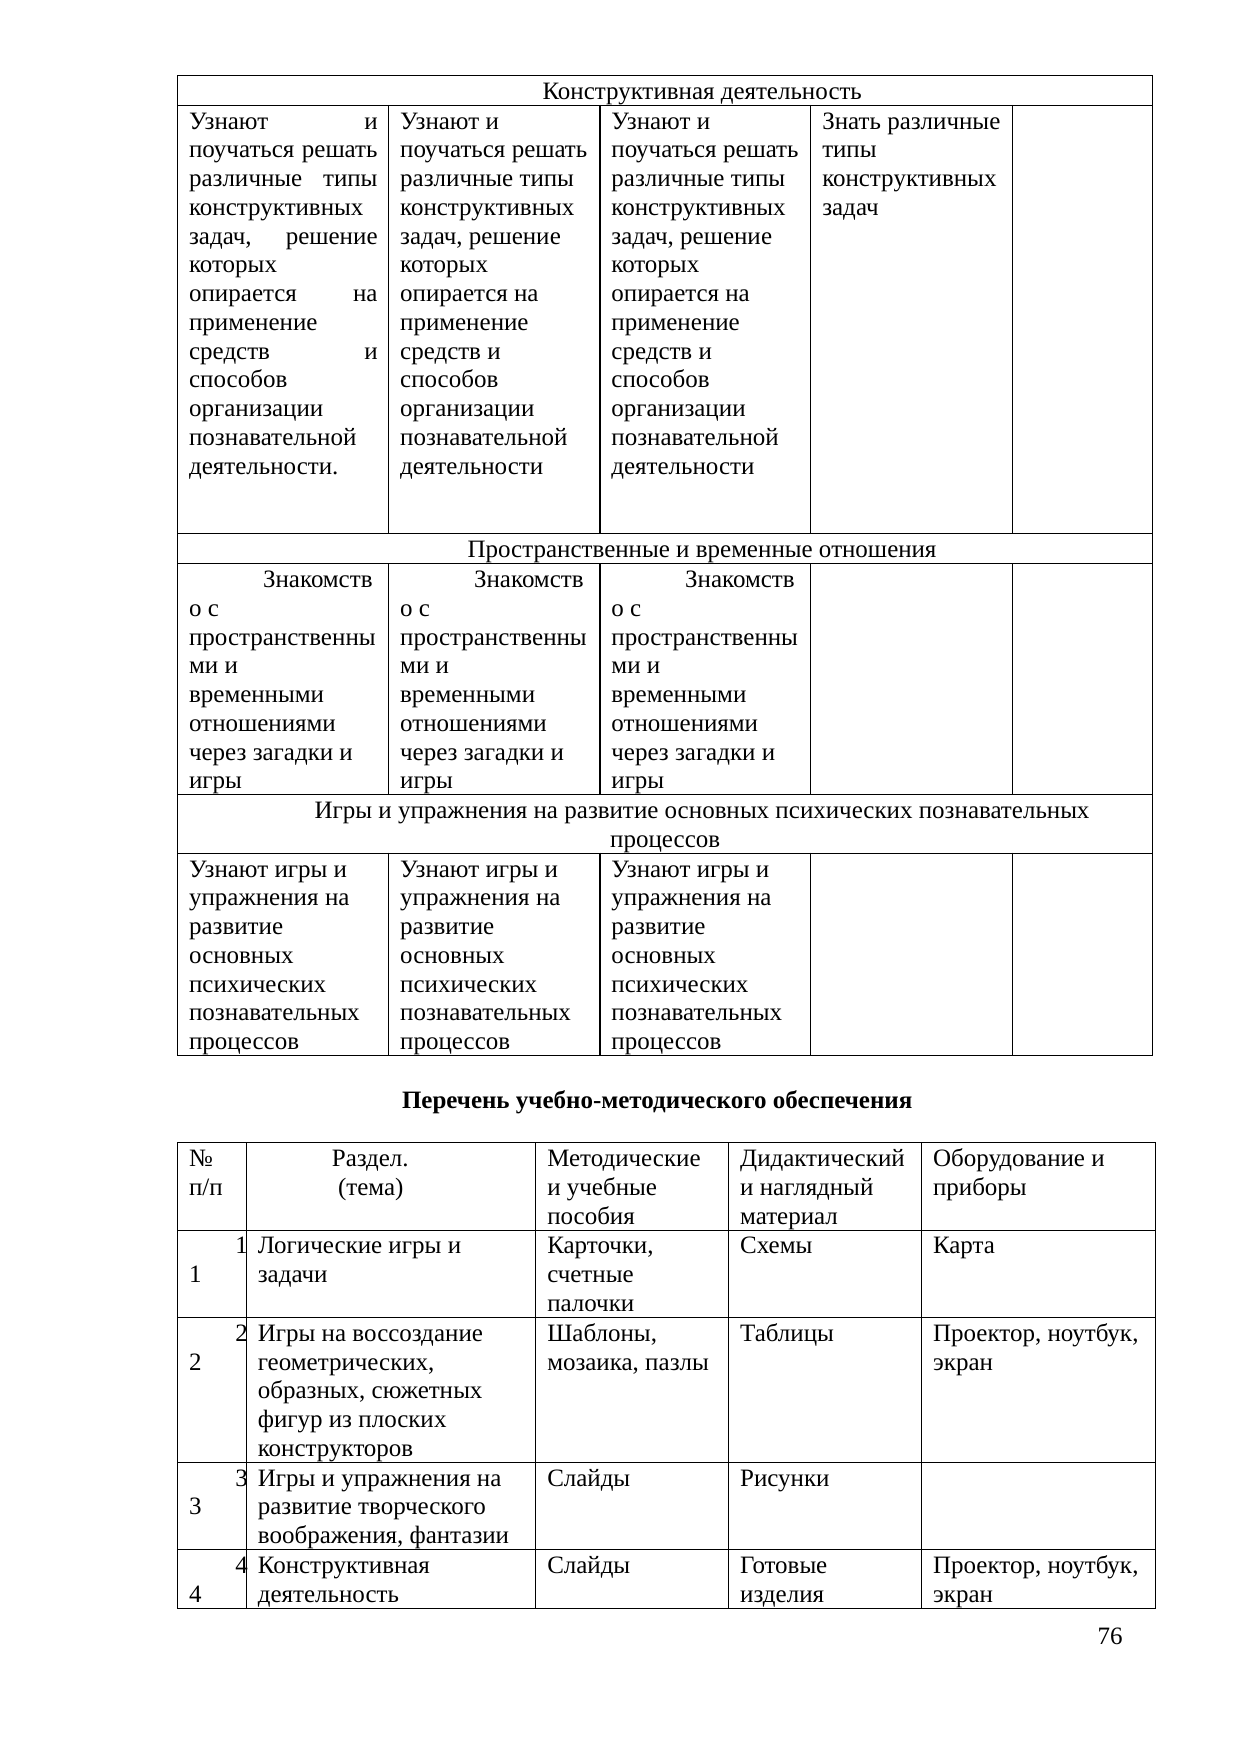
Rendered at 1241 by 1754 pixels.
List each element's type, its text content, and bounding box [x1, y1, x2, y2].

table_cell Слайды [536, 1550, 728, 1607]
table_cell Таблицы [729, 1318, 921, 1462]
table_cell Проектор, ноутбук, экран [922, 1318, 1155, 1462]
table_cell 22 [178, 1318, 246, 1462]
table_cell Игры и упражнения на развитие основных психических познавательных процессов [178, 795, 1152, 853]
table_header № п/п [178, 1143, 246, 1229]
table_cell Узнают и поучаться решать различные типы конструктивных задач, решение которых опирается на применение средств и способов организации познавательной деятельности [389, 106, 599, 533]
table_cell Игры на воссоздание геометрических, образных, сюжетных фигур из плоских конструкторов [247, 1318, 535, 1462]
table_cell Знакомство с пространственными и временными отношениями через загадки и игры [178, 564, 388, 794]
table_cell Проектор, ноутбук, экран [922, 1550, 1155, 1607]
table_cell Знать различные типы конструктивных задач [811, 106, 1012, 533]
table_cell [922, 1463, 1155, 1549]
table_cell Логические игры и задачи [247, 1231, 535, 1317]
table_cell Игры и упражнения на развитие творческого воображения, фантазии [247, 1463, 535, 1549]
table_cell Конструктивная деятельность [247, 1550, 535, 1607]
table_cell Готовые изделия [729, 1550, 921, 1607]
table_cell 11 [178, 1231, 246, 1317]
table_cell Схемы [729, 1231, 921, 1317]
table_cell Слайды [536, 1463, 728, 1549]
table_cell Пространственные и временные отношения [178, 534, 1152, 563]
table_header Дидактический и наглядный материал [729, 1143, 921, 1229]
table_cell [1013, 106, 1152, 533]
table_cell Конструктивная деятельность [178, 76, 1152, 105]
table_cell [1013, 854, 1152, 1055]
table_cell Карта [922, 1231, 1155, 1317]
table_cell 44 [178, 1550, 246, 1607]
table_cell Узнают игры и упражнения на развитие основных психических познавательных процессов [601, 854, 810, 1055]
table_header Оборудование и приборы [922, 1143, 1155, 1229]
table_header Раздел. (тема) [247, 1143, 535, 1229]
table_cell [811, 564, 1012, 794]
table_cell [811, 854, 1012, 1055]
table_cell Узнают игры и упражнения на развитие основных психических познавательных процессов [389, 854, 599, 1055]
table_cell Рисунки [729, 1463, 921, 1549]
table_header Методические и учебные пособия [536, 1143, 728, 1229]
table_cell Карточки, счетные палочки [536, 1231, 728, 1317]
table_cell Знакомство с пространственными и временными отношениями через загадки и игры [389, 564, 599, 794]
text Перечень учебно-методического обеспечения [118, 1085, 1122, 1113]
table_cell 33 [178, 1463, 246, 1549]
table_cell Знакомство с пространственными и временными отношениями через загадки и игры [601, 564, 810, 794]
table_cell Узнают и поучаться решать различные типы конструктивных задач, решение которых опирается на применение средств и способов организации познавательной деятельности. [178, 106, 388, 533]
table_cell Узнают игры и упражнения на развитие основных психических познавательных процессов [178, 854, 388, 1055]
table_cell Шаблоны, мозаика, пазлы [536, 1318, 728, 1462]
table_cell Узнают и поучаться решать различные типы конструктивных задач, решение которых опирается на применение средств и способов организации познавательной деятельности [601, 106, 810, 533]
table_cell [1013, 564, 1152, 794]
